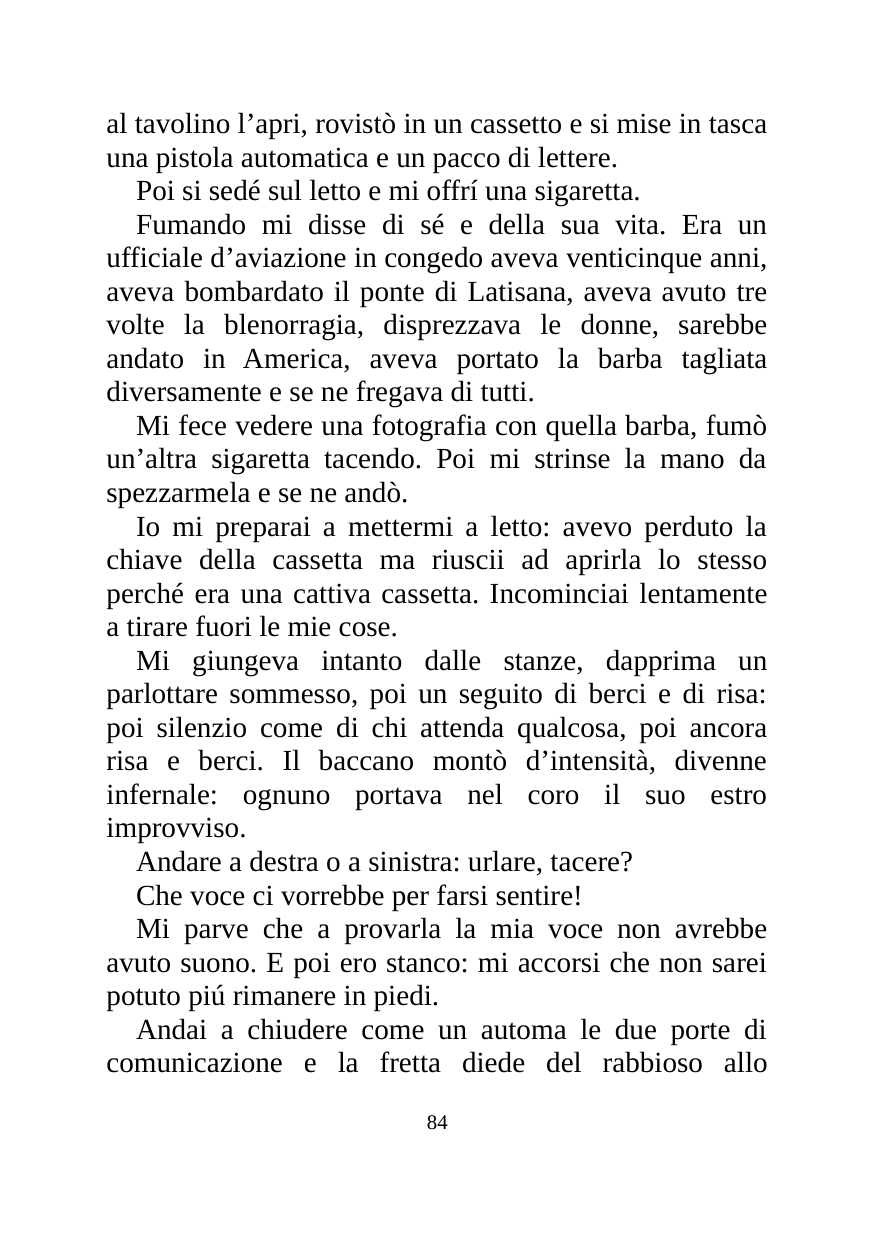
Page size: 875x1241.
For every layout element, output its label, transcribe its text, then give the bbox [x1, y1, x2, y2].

text Mi parve che a provarla la mia voce non avrebbe avuto suono. E poi ero stanco: mi accorsi che non sarei potuto piú rimanere in piedi. [106, 911, 768, 1012]
text Andai a chiudere come un automa le due porte di comunicazione e la fretta diede del rabbioso allo [106, 1012, 768, 1079]
text Poi si sedé sul letto e mi offrí una sigaretta. [106, 173, 768, 207]
text Io mi preparai a mettermi a letto: avevo perduto la chiave della cassetta ma riuscii ad aprirla lo stesso perché era una cattiva cassetta. Incominciai lentamente a tirare fuori le mie cose. [106, 509, 768, 643]
text Mi giungeva intanto dalle stanze, dapprima un parlottare sommesso, poi un seguito di berci e di risa: poi silenzio come di chi attenda qualcosa, poi ancora risa e berci. Il baccano montò d’intensità, divenne infernale: ognuno portava nel coro il suo estro improvviso. [106, 643, 768, 844]
text Fumando mi disse di sé e della sua vita. Era un ufficiale d’aviazione in congedo aveva venticinque anni, aveva bombardato il ponte di Latisana, aveva avuto tre volte la blenorragia, disprezzava le donne, sarebbe andato in America, aveva portato la barba tagliata diversamente e se ne fregava di tutti. [106, 207, 768, 408]
text Che voce ci vorrebbe per farsi sentire! [106, 878, 768, 911]
text al tavolino l’apri, rovistò in un cassetto e si mise in tasca una pistola automatica e un pacco di lettere. [106, 106, 768, 173]
text Andare a destra o a sinistra: urlare, tacere? [106, 844, 768, 878]
text Mi fece vedere una fotografia con quella barba, fumò un’altra sigaretta tacendo. Poi mi strinse la mano da spezzarmela e se ne andò. [106, 408, 768, 509]
